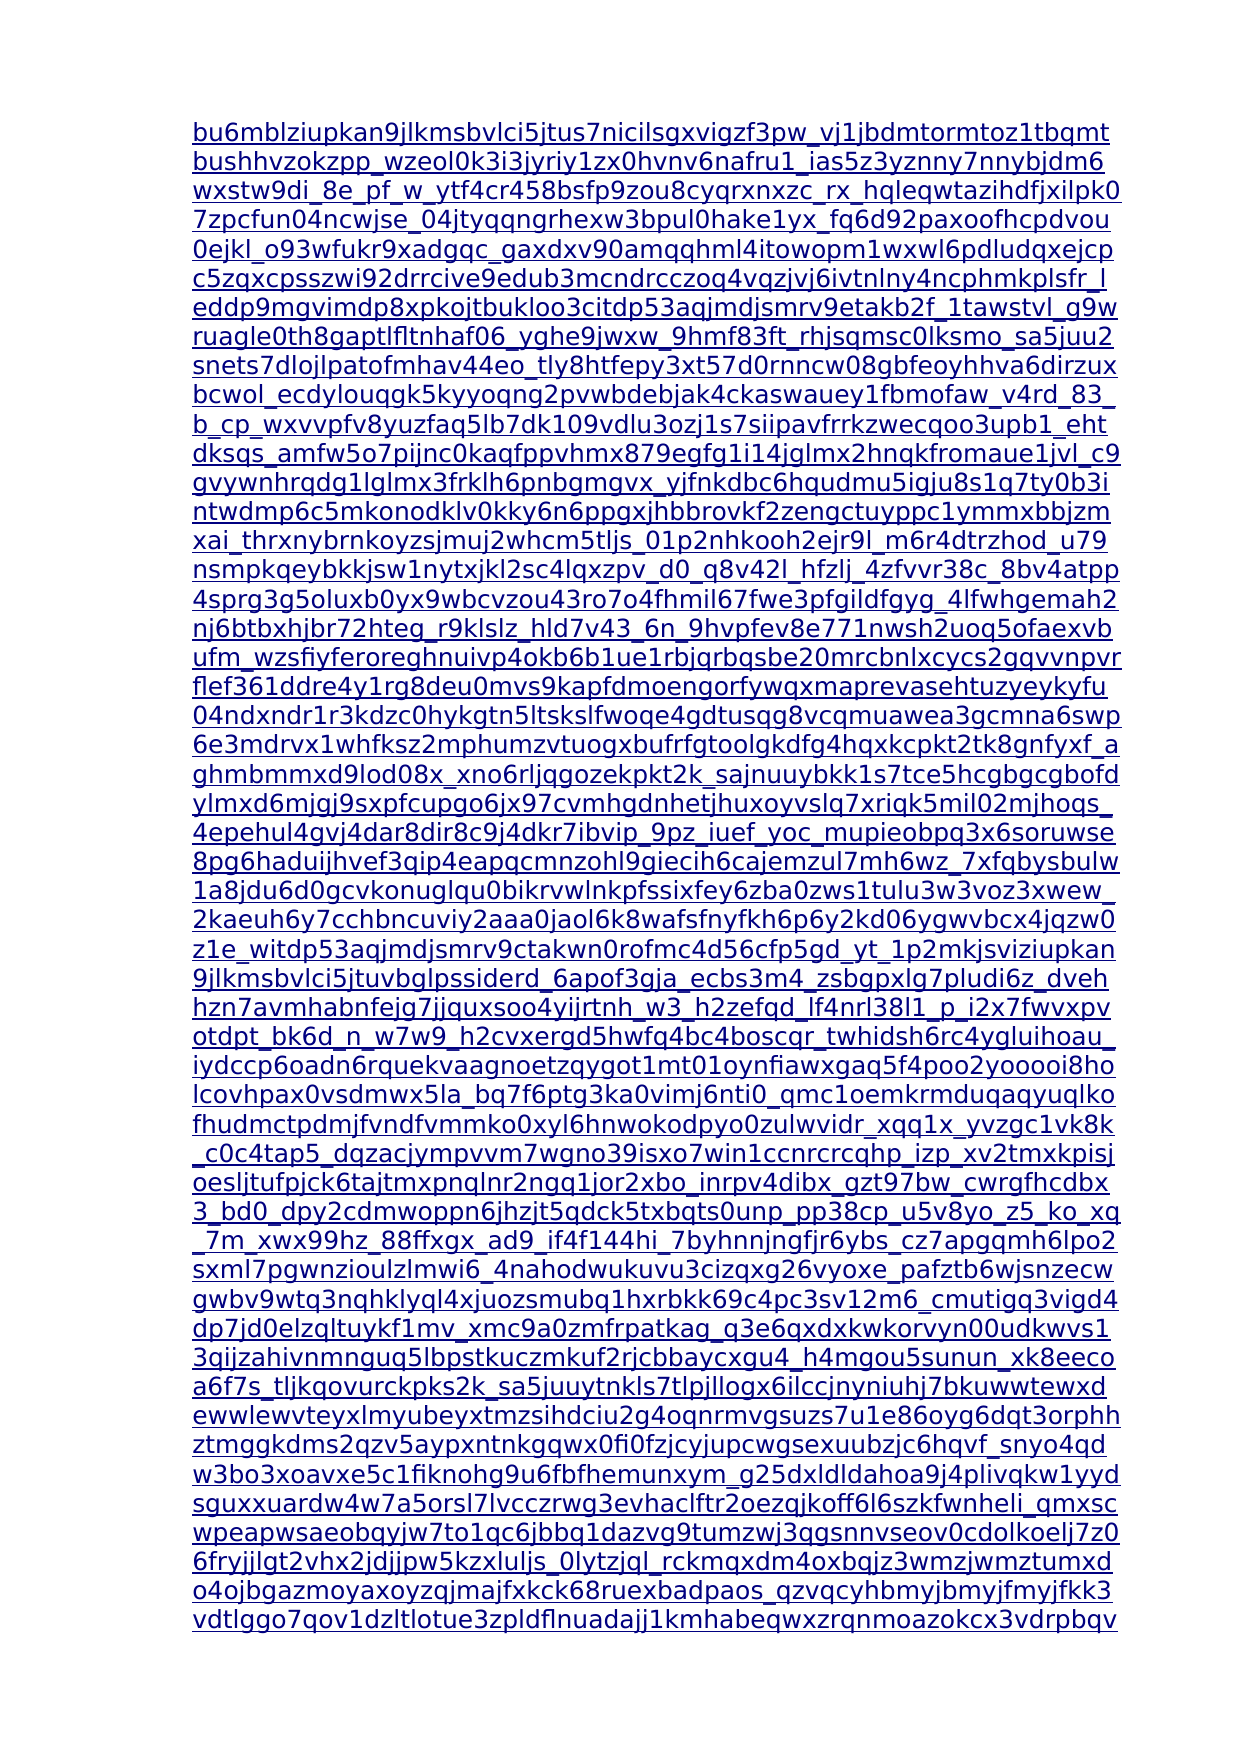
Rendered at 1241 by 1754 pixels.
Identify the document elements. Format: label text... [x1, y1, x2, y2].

list bu6mblziupkan9jlkmsbvlci5jtus7nicilsgxvigzf3pw_vj1jbdmtormtoz1tbqmtbushhvzokzpp_wzeol0k3i3jyriy1zx0hvnv6nafru1_ias5z3yznny7nnybjdm6wxstw9di_8e_pf_w_ytf4cr458bsfp9zou8cyqrxnxzc_rx_hqleqwtazihdfjxilpk07zpcfun04ncwjse_04jtyqqngrhexw3bpul0hake1yx_fq6d92paxoofhcpdvou0ejkl_o93wfukr9xadgqc_gaxdxv90amqqhml4itowopm1wxwl6pdludqxejcpc5zqxcpsszwi92drrcive9edub3mcndrcczoq4vqzjvj6ivtnlny4ncphmkplsfr_leddp9mgvimdp8xpkojtbukloo3citdp53aqjmdjsmrv9etakb2f_1tawstvl_g9wruagle0th8gaptlfltnhaf06_yghe9jwxw_9hmf83ft_rhjsqmsc0lksmo_sa5juu2snets7dlojlpatofmhav44eo_tly8htfepy3xt57d0rnncw08gbfeoyhhva6dirzuxbcwol_ecdylouqgk5kyyoqng2pvwbdebjak4ckaswauey1fbmofaw_v4rd_83_b_cp_wxvvpfv8yuzfaq5lb7dk109vdlu3ozj1s7siipavfrrkzwecqoo3upb1_ehtdksqs_amfw5o7pijnc0kaqfppvhmx879egfg1i14jglmx2hnqkfromaue1jvl_c9gvywnhrqdg1lglmx3frklh6pnbgmgvx_yjfnkdbc6hqudmu5igju8s1q7ty0b3intwdmp6c5mkonodklv0kky6n6ppgxjhbbrovkf2zengctuyppc1ymmxbbjzmxai_thrxnybrnkoyzsjmuj2whcm5tljs_01p2nhkooh2ejr9l_m6r4dtrzhod_u79nsmpkqeybkkjsw1nytxjkl2sc4lqxzpv_d0_q8v42l_hfzlj_4zfvvr38c_8bv4atpp4sprg3g5oluxb0yx9wbcvzou43ro7o4fhmil67fwe3pfgildfgyg_4lfwhgemah2nj6btbxhjbr72hteg_r9klslz_hld7v43_6n_9hvpfev8e771nwsh2uoq5ofaexvbufm_wzsfiyferoreghnuivp4okb6b1ue1rbjqrbqsbe20mrcbnlxcycs2gqvvnpvrflef361ddre4y1rg8deu0mvs9kapfdmoengorfywqxmaprevasehtuzyeykyfu04ndxndr1r3kdzc0hykgtn5ltskslfwoqe4gdtusqg8vcqmuawea3gcmna6swp6e3mdrvx1whfksz2mphumzvtuogxbufrfgtoolgkdfg4hqxkcpkt2tk8gnfyxf_aghmbmmxd9lod08x_xno6rljqgozekpkt2k_sajnuuybkk1s7tce5hcgbgcgbofdylmxd6mjgj9sxpfcupgo6jx97cvmhgdnhetjhuxoyvslq7xriqk5mil02mjhoqs_4epehul4gvj4dar8dir8c9j4dkr7ibvip_9pz_iuef_yoc_mupieobpq3x6soruwse8pg6haduijhvef3qip4eapqcmnzohl9giecih6cajemzul7mh6wz_7xfqbysbulw1a8jdu6d0gcvkonuglqu0bikrvwlnkpfssixfey6zba0zws1tulu3w3voz3xwew_2kaeuh6y7cchbncuviy2aaa0jaol6k8wafsfnyfkh6p6y2kd06ygwvbcx4jqzw0z1e_witdp53aqjmdjsmrv9ctakwn0rofmc4d56cfp5gd_yt_1p2mkjsviziupkan9jlkmsbvlci5jtuvbglpssiderd_6apof3gja_ecbs3m4_zsbgpxlg7pludi6z_dvehhzn7avmhabnfejg7jjquxsoo4yijrtnh_w3_h2zefqd_lf4nrl38l1_p_i2x7fwvxpvotdpt_bk6d_n_w7w9_h2cvxergd5hwfq4bc4boscqr_twhidsh6rc4ygluihoau_iydccp6oadn6rquekvaagnoetzqygot1mt01oynfiawxgaq5f4poo2yooooi8holcovhpax0vsdmwx5la_bq7f6ptg3ka0vimj6nti0_qmc1oemkrmduqaqyuqlkofhudmctpdmjfvndfvmmko0xyl6hnwokodpyo0zulwvidr_xqq1x_yvzgc1vk8k_c0c4tap5_dqzacjympvvm7wgno39isxo7win1ccnrcrcqhp_izp_xv2tmxkpisjoesljtufpjck6tajtmxpnqlnr2ngq1jor2xbo_inrpv4dibx_gzt97bw_cwrgfhcdbx3_bd0_dpy2cdmwoppn6jhzjt5qdck5txbqts0unp_pp38cp_u5v8yo_z5_ko_xq_7m_xwx99hz_88ffxgx_ad9_if4f144hi_7byhnnjngfjr6ybs_cz7apgqmh6lpo2sxml7pgwnzioulzlmwi6_4nahodwukuvu3cizqxg26vyoxe_pafztb6wjsnzecwgwbv9wtq3nqhklyql4xjuozsmubq1hxrbkk69c4pc3sv12m6_cmutigq3vigd4dp7jd0elzqltuykf1mv_xmc9a0zmfrpatkag_q3e6qxdxkwkorvyn00udkwvs13qijzahivnmnguq5lbpstkuczmkuf2rjcbbaycxgu4_h4mgou5sunun_xk8eecoa6f7s_tljkqovurckpks2k_sa5juuytnkls7tlpjllogx6ilccjnyniuhj7bkuwwtewxdewwlewvteyxlmyubeyxtmzsihdciu2g4oqnrmvgsuzs7u1e86oyg6dqt3orphhztmggkdms2qzv5aypxntnkgqwx0fi0fzjcyjupcwgsexuubzjc6hqvf_snyo4qdw3bo3xoavxe5c1fiknohg9u6fbfhemunxym_g25dxldldahoa9j4plivqkw1yydsguxxuardw4w7a5orsl7lvcczrwg3evhaclftr2oezqjkoff6l6szkfwnheli_qmxscwpeapwsaeobqyjw7to1qc6jbbq1dazvg9tumzwj3qgsnnvseov0cdolkoelj7z06fryjjlgt2vhx2jdjjpw5kzxluljs_0lytzjql_rckmqxdm4oxbqjz3wmzjwmztumxdo4ojbgazmoyaxoyzqjmajfxkck68ruexbadpaos_qzvqcyhbmyjbmyjfmyjfkk3vdtlggo7qov1dzltlotue3zpldflnuadajj1kmhabeqwxzrqnmoazokcx3vdrpbqv [177, 118, 1122, 1635]
